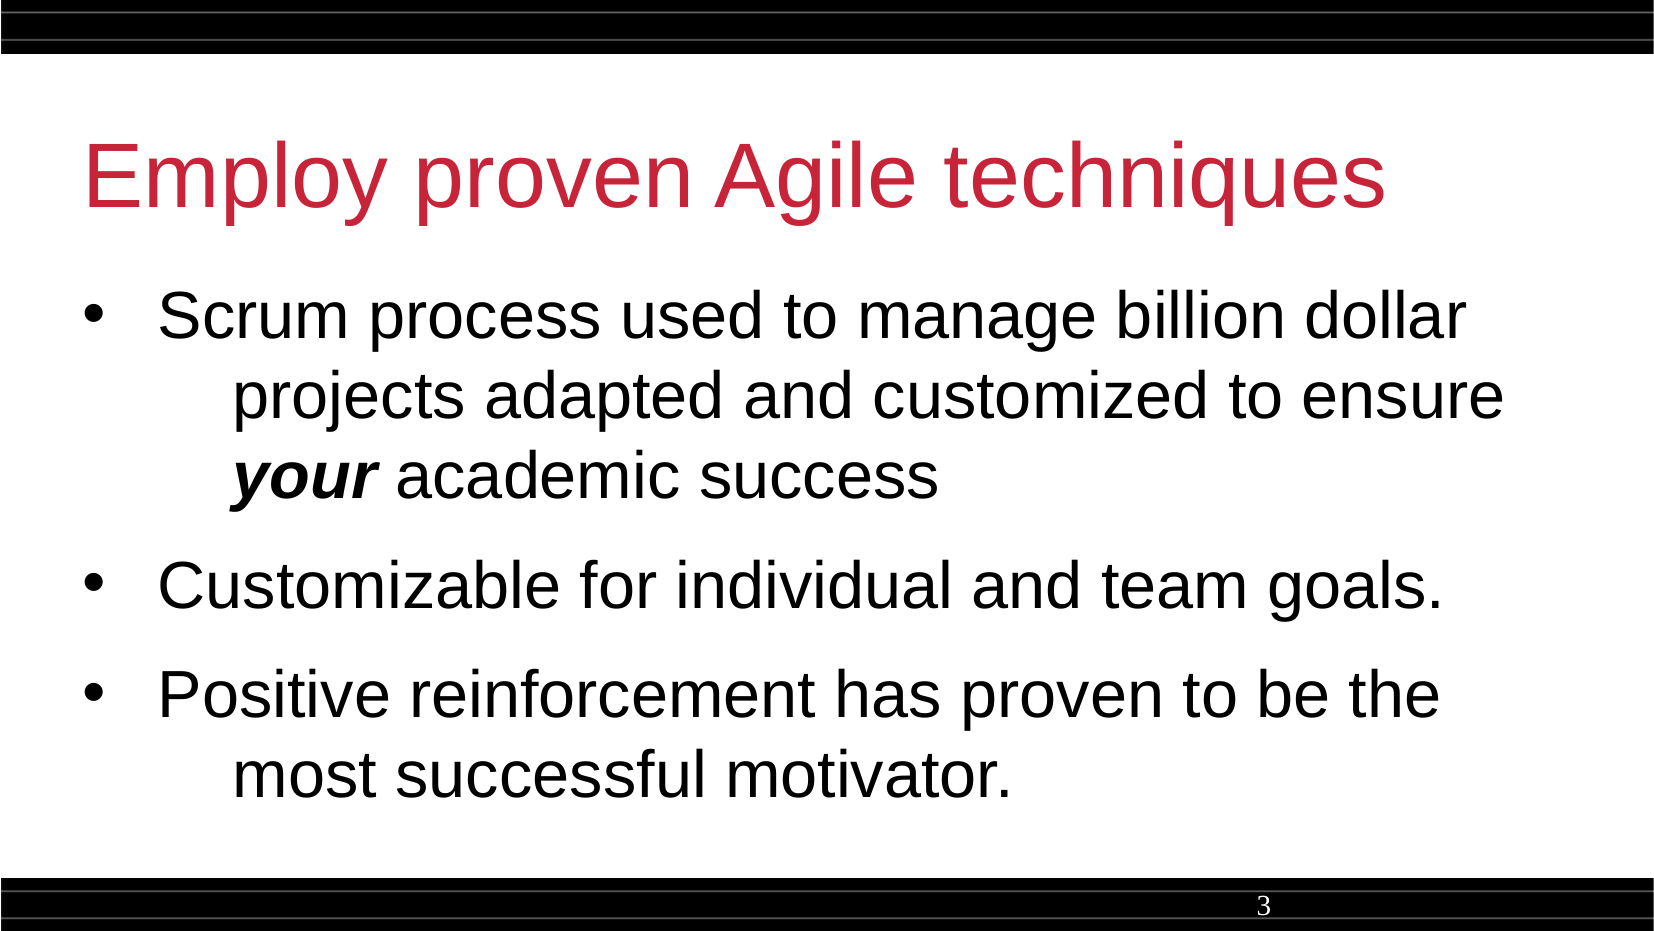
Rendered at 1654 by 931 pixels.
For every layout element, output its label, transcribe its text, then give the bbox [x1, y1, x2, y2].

title Employ proven Agile techniques [82, 92, 1571, 249]
list Scrum process used to manage billion dollar projects adapted and customized to ensure your academic success Customizable for individual and team goals. Positive reinforcement has proven to be the most successful motivator. [82, 271, 1571, 851]
